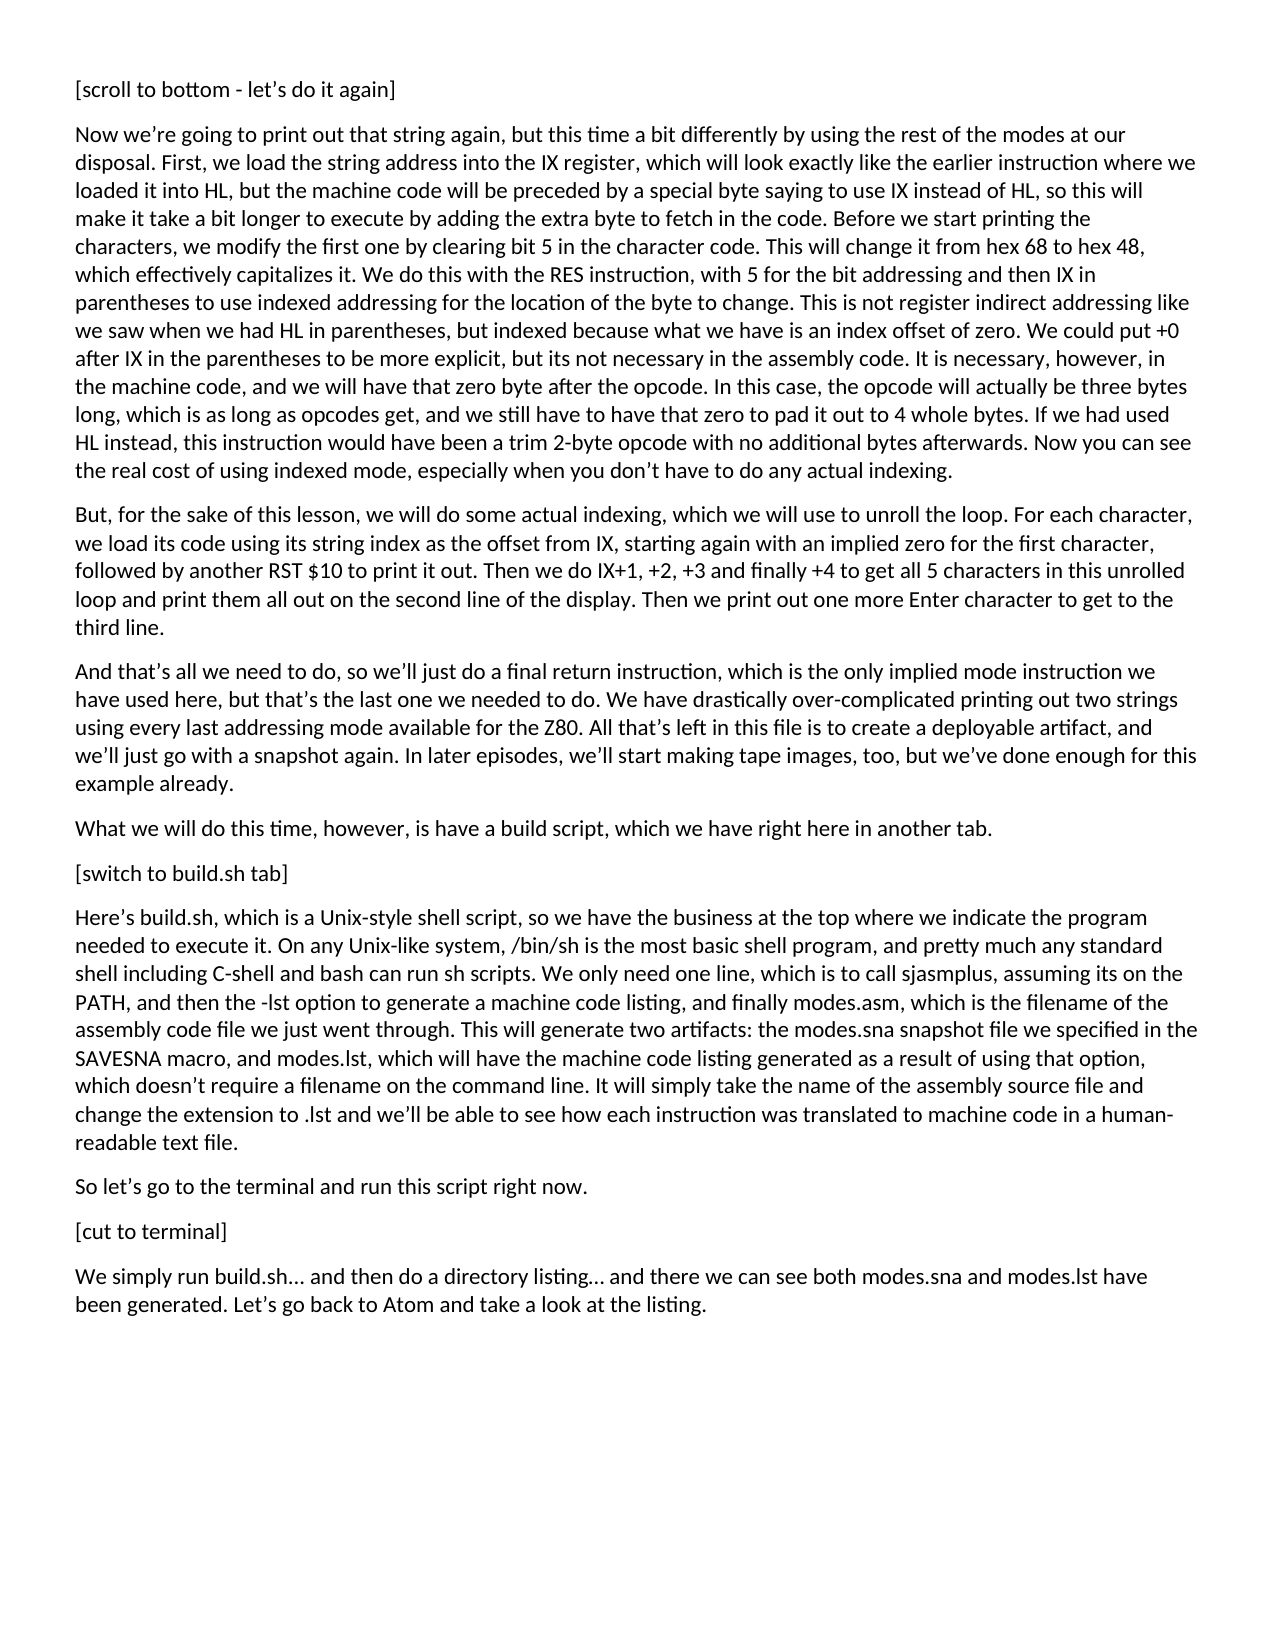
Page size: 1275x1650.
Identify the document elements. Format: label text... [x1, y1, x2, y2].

text Here’s build.sh, which is a Unix-style shell script, so we have the business at the top where we indicate the program needed to execute it. On any Unix-like system, /bin/sh is the most basic shell program, and pretty much any standard shell including C-shell and bash can run sh scripts. We only need one line, which is to call sjasmplus, assuming its on the PATH, and then the -lst option to generate a machine code listing, and finally modes.asm, which is the filename of the assembly code file we just went through. This will generate two artifacts: the modes.sna snapshot file we specified in the SAVESNA macro, and modes.lst, which will have the machine code listing generated as a result of using that option, which doesn’t require a filename on the command line. It will simply take the name of the assembly source file and change the extension to .lst and we’ll be able to see how each instruction was translated to machine code in a human-readable text file. [75, 903, 1200, 1156]
text [cut to terminal] [75, 1217, 1200, 1245]
text But, for the sake of this lesson, we will do some actual indexing, which we will use to unroll the loop. For each character, we load its code using its string index as the offset from IX, starting again with an implied zero for the first character, followed by another RST $10 to print it out. Then we do IX+1, +2, +3 and finally +4 to get all 5 characters in this unrolled loop and print them all out on the second line of the display. Then we print out one more Enter character to get to the third line. [75, 501, 1200, 641]
text And that’s all we need to do, so we’ll just do a final return instruction, which is the only implied mode instruction we have used here, but that’s the last one we needed to do. We have drastically over-complicated printing out two strings using every last addressing mode available for the Z80. All that’s left in this file is to create a deployable artifact, and we’ll just go with a snapshot again. In later episodes, we’ll start making tape images, too, but we’ve done enough for this example already. [75, 657, 1200, 797]
text [scroll to bottom - let’s do it again] [75, 75, 1200, 103]
text Now we’re going to print out that string again, but this time a bit differently by using the rest of the modes at our disposal. First, we load the string address into the IX register, which will look exactly like the earlier instruction where we loaded it into HL, but the machine code will be preceded by a special byte saying to use IX instead of HL, so this will make it take a bit longer to execute by adding the extra byte to fetch in the code. Before we start printing the characters, we modify the first one by clearing bit 5 in the character code. This will change it from hex 68 to hex 48, which effectively capitalizes it. We do this with the RES instruction, with 5 for the bit addressing and then IX in parentheses to use indexed addressing for the location of the byte to change. This is not register indirect addressing like we saw when we had HL in parentheses, but indexed because what we have is an index offset of zero. We could put +0 after IX in the parentheses to be more explicit, but its not necessary in the assembly code. It is necessary, however, in the machine code, and we will have that zero byte after the opcode. In this case, the opcode will actually be three bytes long, which is as long as opcodes get, and we still have to have that zero to pad it out to 4 whole bytes. If we had used HL instead, this instruction would have been a trim 2-byte opcode with no additional bytes afterwards. Now you can see the real cost of using indexed mode, especially when you don’t have to do any actual indexing. [75, 120, 1200, 484]
text [switch to build.sh tab] [75, 859, 1200, 887]
text What we will do this time, however, is have a build script, which we have right here in another tab. [75, 814, 1200, 842]
text So let’s go to the terminal and run this script right now. [75, 1172, 1200, 1200]
text We simply run build.sh... and then do a directory listing… and there we can see both modes.sna and modes.lst have been generated. Let’s go back to Atom and take a look at the listing. [75, 1262, 1200, 1318]
